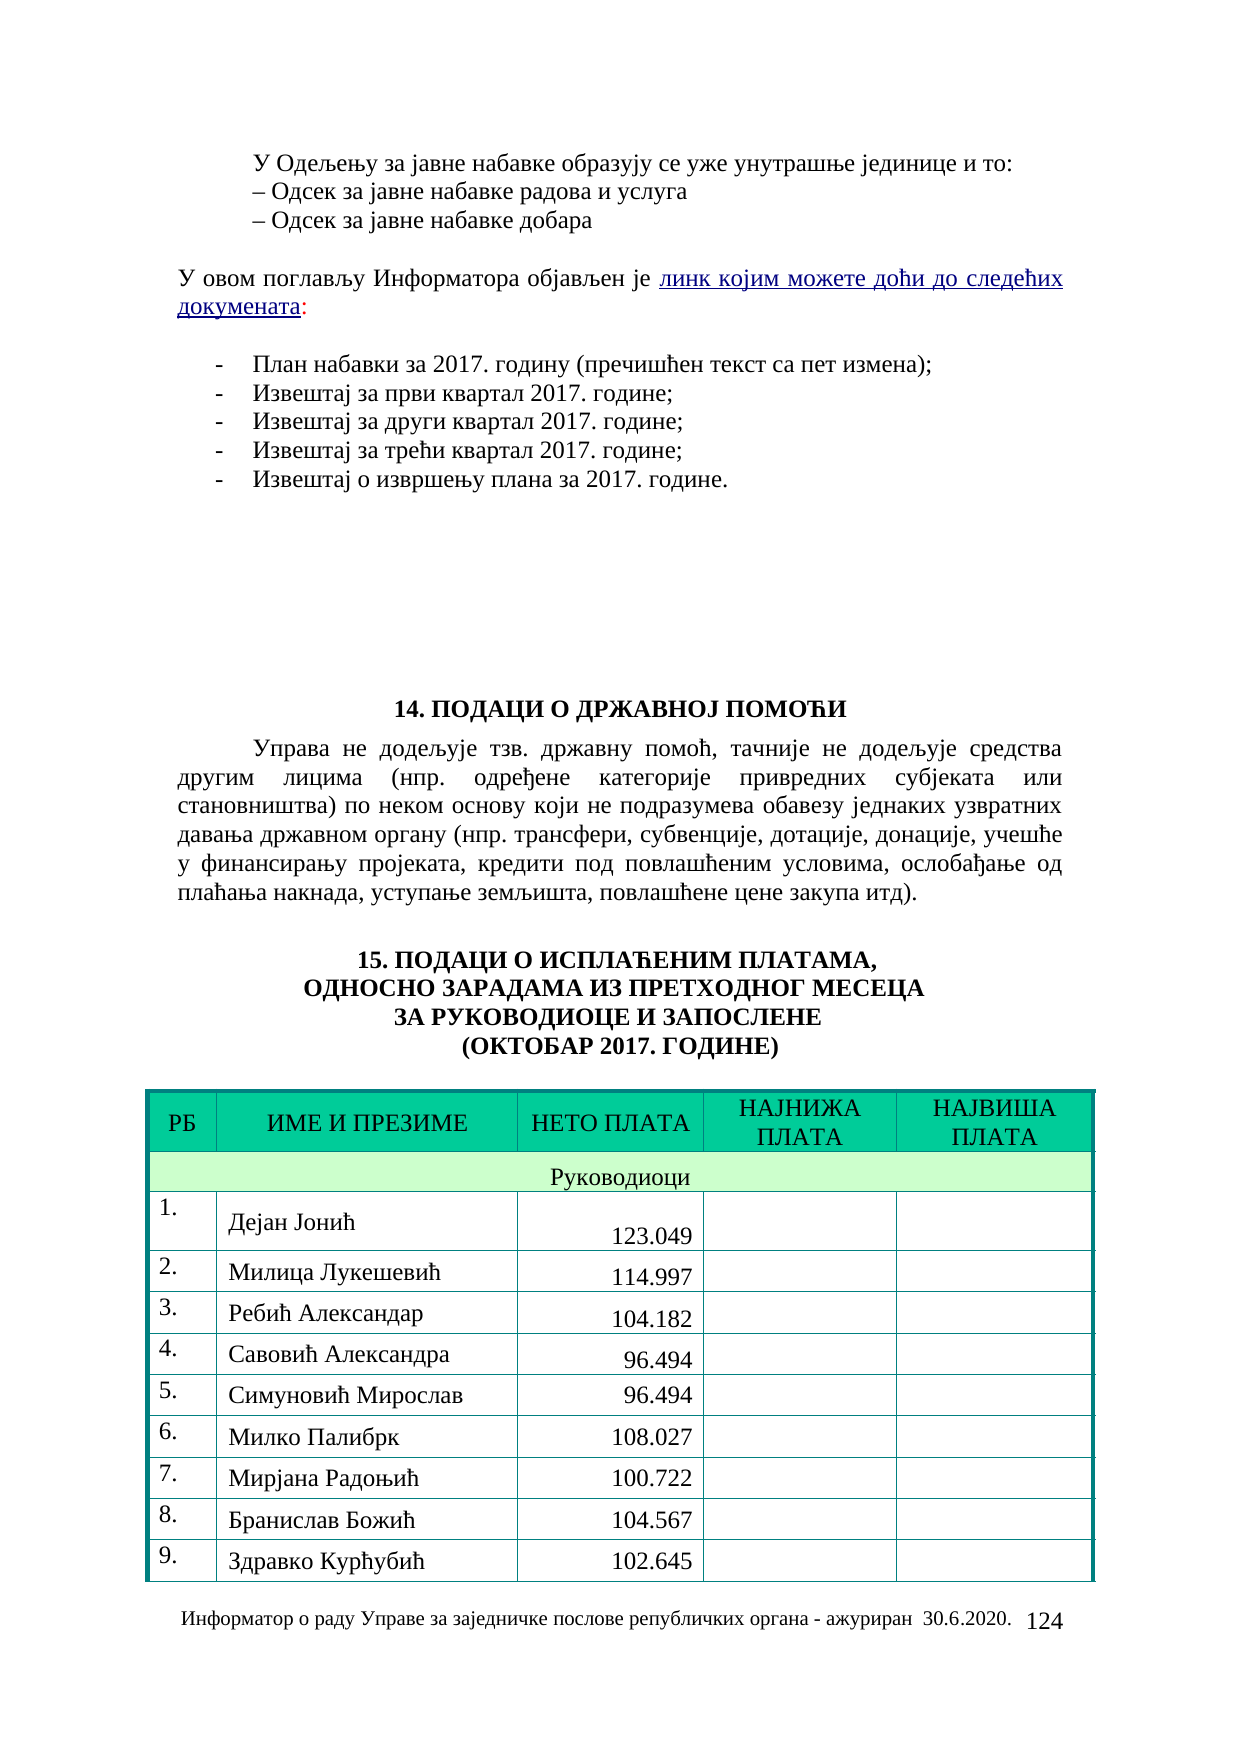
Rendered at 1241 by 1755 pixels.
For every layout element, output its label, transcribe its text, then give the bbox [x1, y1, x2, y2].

text (ОКТОБАР 2017. ГОДИНЕ) [177, 1031, 1063, 1060]
table_cell 1. [150, 1192, 216, 1250]
text ЗА РУКОВОДИОЦЕ И ЗАПОСЛЕНЕ [177, 1002, 1063, 1031]
table_cell [897, 1292, 1091, 1332]
table_cell [897, 1334, 1091, 1374]
table_cell 100.722 [518, 1458, 703, 1498]
table_cell 104.567 [518, 1499, 703, 1539]
table_cell Руководиоци [150, 1152, 1091, 1191]
table_cell 6. [150, 1416, 216, 1457]
table_cell 114.997 [518, 1251, 703, 1291]
table_cell 123.049 [518, 1192, 703, 1250]
table_cell [897, 1375, 1091, 1415]
list Извештај за други квартал 2017. године; [215, 406, 1063, 435]
table_cell [897, 1251, 1091, 1291]
text У овом поглављу Информатора објављен је линк којим можете доћи до следећих докумената: [177, 263, 1063, 320]
table_cell 96.494 [518, 1375, 703, 1415]
text – Одсек за јавне набавке радова и услуга [177, 176, 1063, 205]
table_cell 3. [150, 1292, 216, 1332]
table_cell Милица Лукешевић [217, 1251, 517, 1291]
text Управа не додељује тзв. државну помоћ, тачније не додељује средства другим лицима (нпр. одређене категорије привредних субјеката или становништва) по неком основу који не подразумева обавезу једнаких узвратних давања државном органу (нпр. трансфери, субвенције, дотације, донације, учешће у финансирању пројеката, кредити под повлашћеним условима, ослобађање од плаћања накнада, уступање земљишта, повлашћене цене закупа итд). [177, 733, 1063, 906]
table_cell Бранислав Божић [217, 1499, 517, 1539]
text 14. ПОДАЦИ О ДРЖАВНОЈ ПОМОЋИ [177, 694, 1063, 723]
table_cell [704, 1416, 896, 1457]
table_cell [704, 1292, 896, 1332]
table_cell 96.494 [518, 1334, 703, 1374]
table_cell 104.182 [518, 1292, 703, 1332]
table_cell [897, 1540, 1091, 1581]
table_cell [704, 1499, 896, 1539]
table_cell [897, 1458, 1091, 1498]
table_cell [704, 1458, 896, 1498]
table_cell [704, 1251, 896, 1291]
table_cell Савовић Александра [217, 1334, 517, 1374]
table_cell 5. [150, 1375, 216, 1415]
list Извештај за први квартал 2017. године; [215, 378, 1063, 406]
text У Одељењу за јавне набавке образују се уже унутрашње јединице и то: [177, 148, 1063, 176]
text – Одсек за јавне набавке добара [177, 205, 1063, 234]
table_cell 8. [150, 1499, 216, 1539]
text ОДНОСНО ЗАРАДАМА ИЗ ПРЕТХОДНОГ МЕСЕЦА [177, 973, 1063, 1002]
table_cell [897, 1499, 1091, 1539]
list План набавки за 2017. годину (пречишћен текст са пет измена); [215, 349, 1063, 378]
table_cell 102.645 [518, 1540, 703, 1581]
table_cell 9. [150, 1540, 216, 1581]
table_cell Милко Палибрк [217, 1416, 517, 1457]
text 15. ПОДАЦИ О ИСПЛАЋЕНИМ ПЛАТАМА, [177, 945, 1063, 973]
table_header НАЈВИША ПЛАТА [897, 1093, 1091, 1151]
table_cell [704, 1192, 896, 1250]
list Извештај за трећи квартал 2017. године; [215, 435, 1063, 464]
table_cell 2. [150, 1251, 216, 1291]
table_header РБ [150, 1093, 216, 1151]
table_cell 4. [150, 1334, 216, 1374]
list Извештај о извршењу плана за 2017. године. [215, 464, 1063, 493]
table_cell [897, 1192, 1091, 1250]
table_header НАЈНИЖА ПЛАТА [704, 1093, 896, 1151]
table_cell Ребић Александар [217, 1292, 517, 1332]
table_cell Симуновић Мирослав [217, 1375, 517, 1415]
table_cell Мирјана Радоњић [217, 1458, 517, 1498]
table_cell Здравко Курћубић [217, 1540, 517, 1581]
table_header ИМЕ И ПРЕЗИМЕ [217, 1093, 517, 1151]
table_cell [704, 1375, 896, 1415]
table_cell [897, 1416, 1091, 1457]
table_cell 7. [150, 1458, 216, 1498]
table_header НЕТО ПЛАТА [518, 1093, 703, 1151]
table_cell [704, 1334, 896, 1374]
table_cell [704, 1540, 896, 1581]
table_cell 108.027 [518, 1416, 703, 1457]
table_cell Дејан Јонић [217, 1192, 517, 1250]
